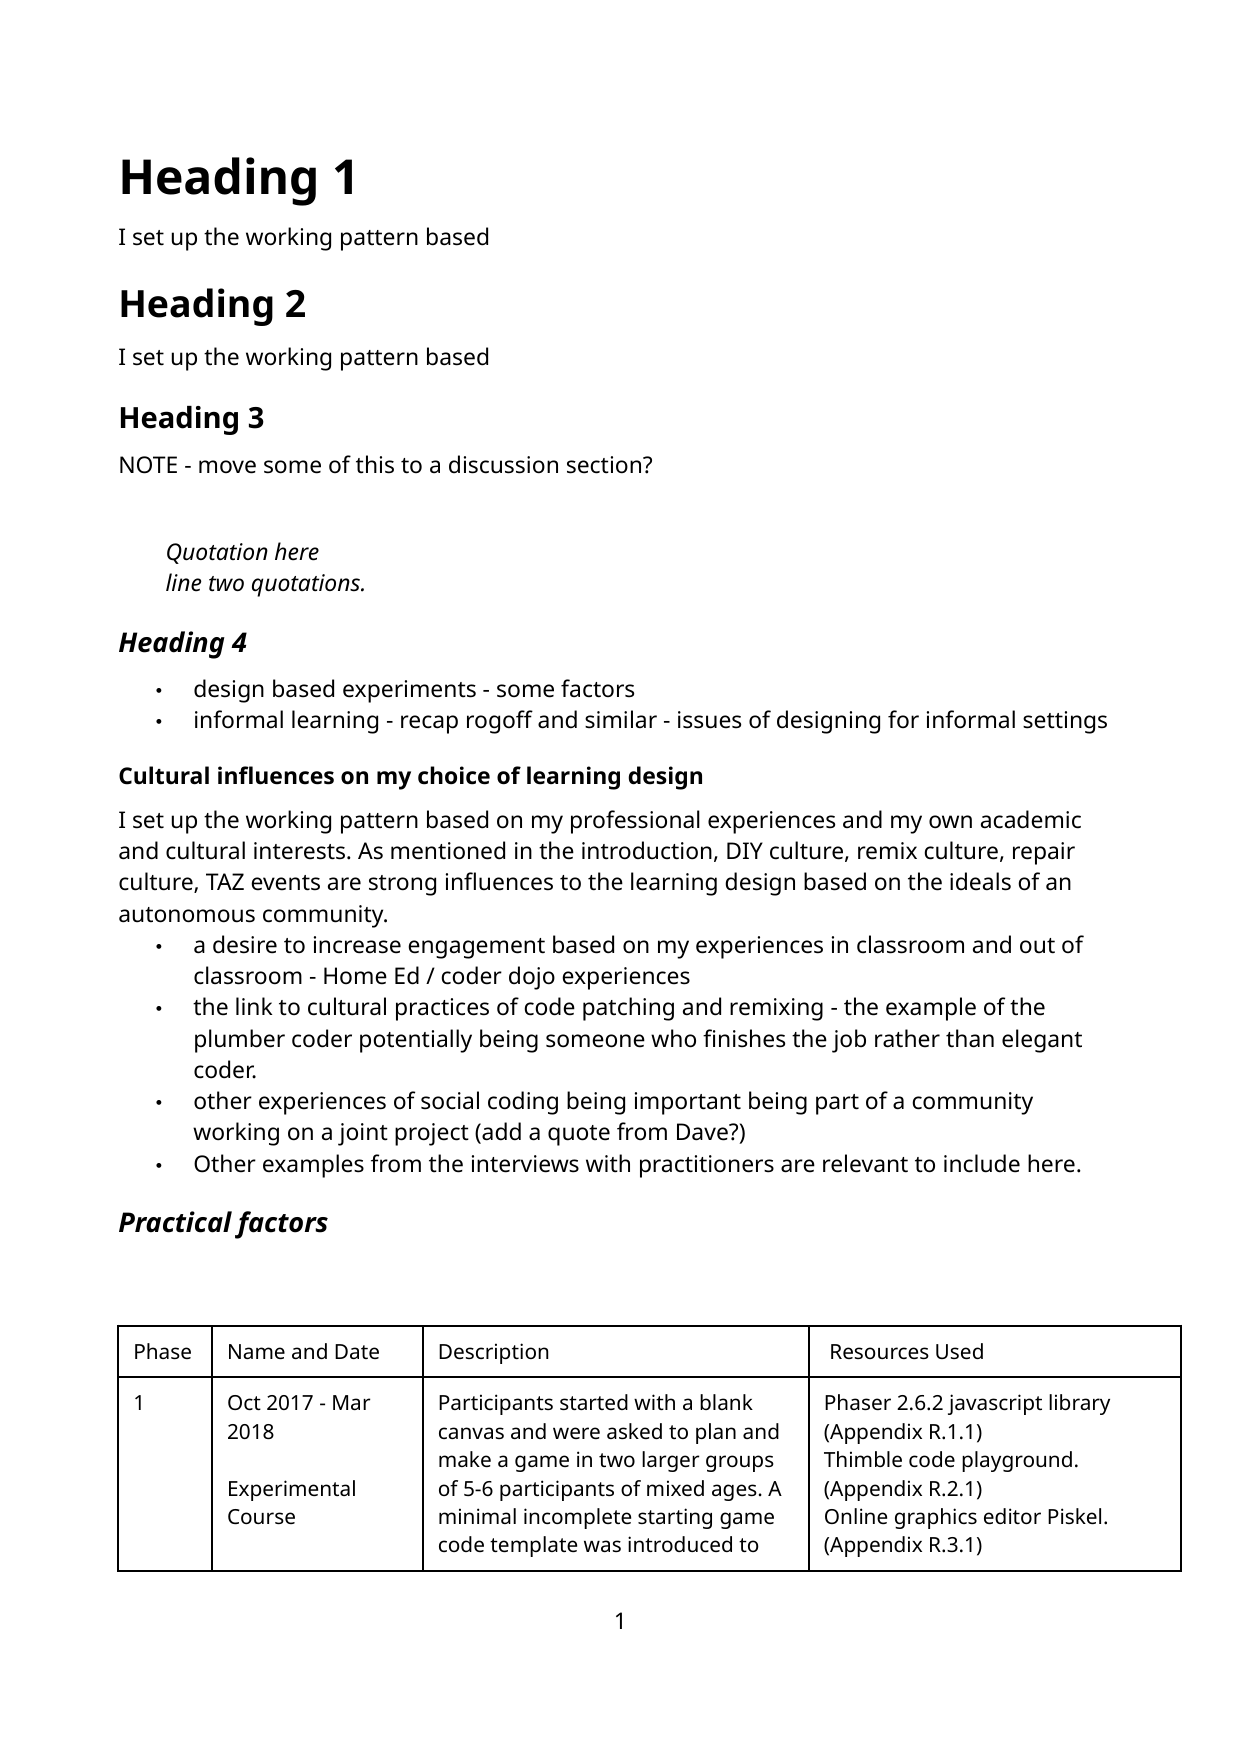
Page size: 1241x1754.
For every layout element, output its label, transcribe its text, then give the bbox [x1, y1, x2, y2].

table_cell Oct 2017 - Mar 2018 Experimental Course [213, 1378, 422, 1569]
subtitle Heading 2 [118, 277, 1122, 328]
text line two quotations. [165, 567, 1087, 598]
subtitle Practical factors [118, 1204, 1122, 1241]
list Other examples from the interviews with practitioners are relevant to include here. [156, 1147, 1122, 1179]
subtitle Heading 3 [118, 397, 1122, 437]
table_header Description [424, 1327, 808, 1376]
list informal learning - recap rogoff and similar - issues of designing for informal settings [156, 704, 1122, 735]
subtitle Heading 4 [118, 623, 1122, 660]
table_header Resources Used [810, 1327, 1180, 1376]
table_header Name and Date [213, 1327, 422, 1376]
table_cell 1 [119, 1378, 211, 1569]
text I set up the working pattern based on my professional experiences and my own academic and cultural interests. As mentioned in the introduction, DIY culture, remix culture, repair culture, TAZ events are strong influences to the learning design based on the ideals of an autonomous community. [118, 804, 1122, 929]
table_cell Participants started with a blank canvas and were asked to plan and make a game in two larger groups of 5-6 participants of mixed ages. A minimal incomplete starting game code template was introduced to [424, 1378, 808, 1569]
subtitle Cultural influences on my choice of learning design [118, 760, 1122, 791]
list other experiences of social coding being important being part of a community working on a joint project (add a quote from Dave?) [156, 1085, 1122, 1147]
text I set up the working pattern based [118, 221, 1122, 252]
text NOTE - move some of this to a discussion section? [118, 449, 1122, 481]
list the link to cultural practices of code patching and remixing - the example of the plumber coder potentially being someone who finishes the job rather than elegant coder. [156, 991, 1122, 1085]
subtitle Heading 1 [118, 143, 1122, 209]
text Quotation here [165, 536, 1087, 567]
table_cell Phaser 2.6.2 javascript library (Appendix R.1.1) Thimble code playground. (Appendix R.2.1) Online graphics editor Piskel.(Appendix R.3.1) [810, 1378, 1180, 1569]
text I set up the working pattern based [118, 341, 1122, 372]
list a desire to increase engagement based on my experiences in classroom and out of classroom - Home Ed / coder dojo experiences [156, 929, 1122, 991]
list design based experiments - some factors [156, 672, 1122, 704]
table_header Phase [119, 1327, 211, 1376]
